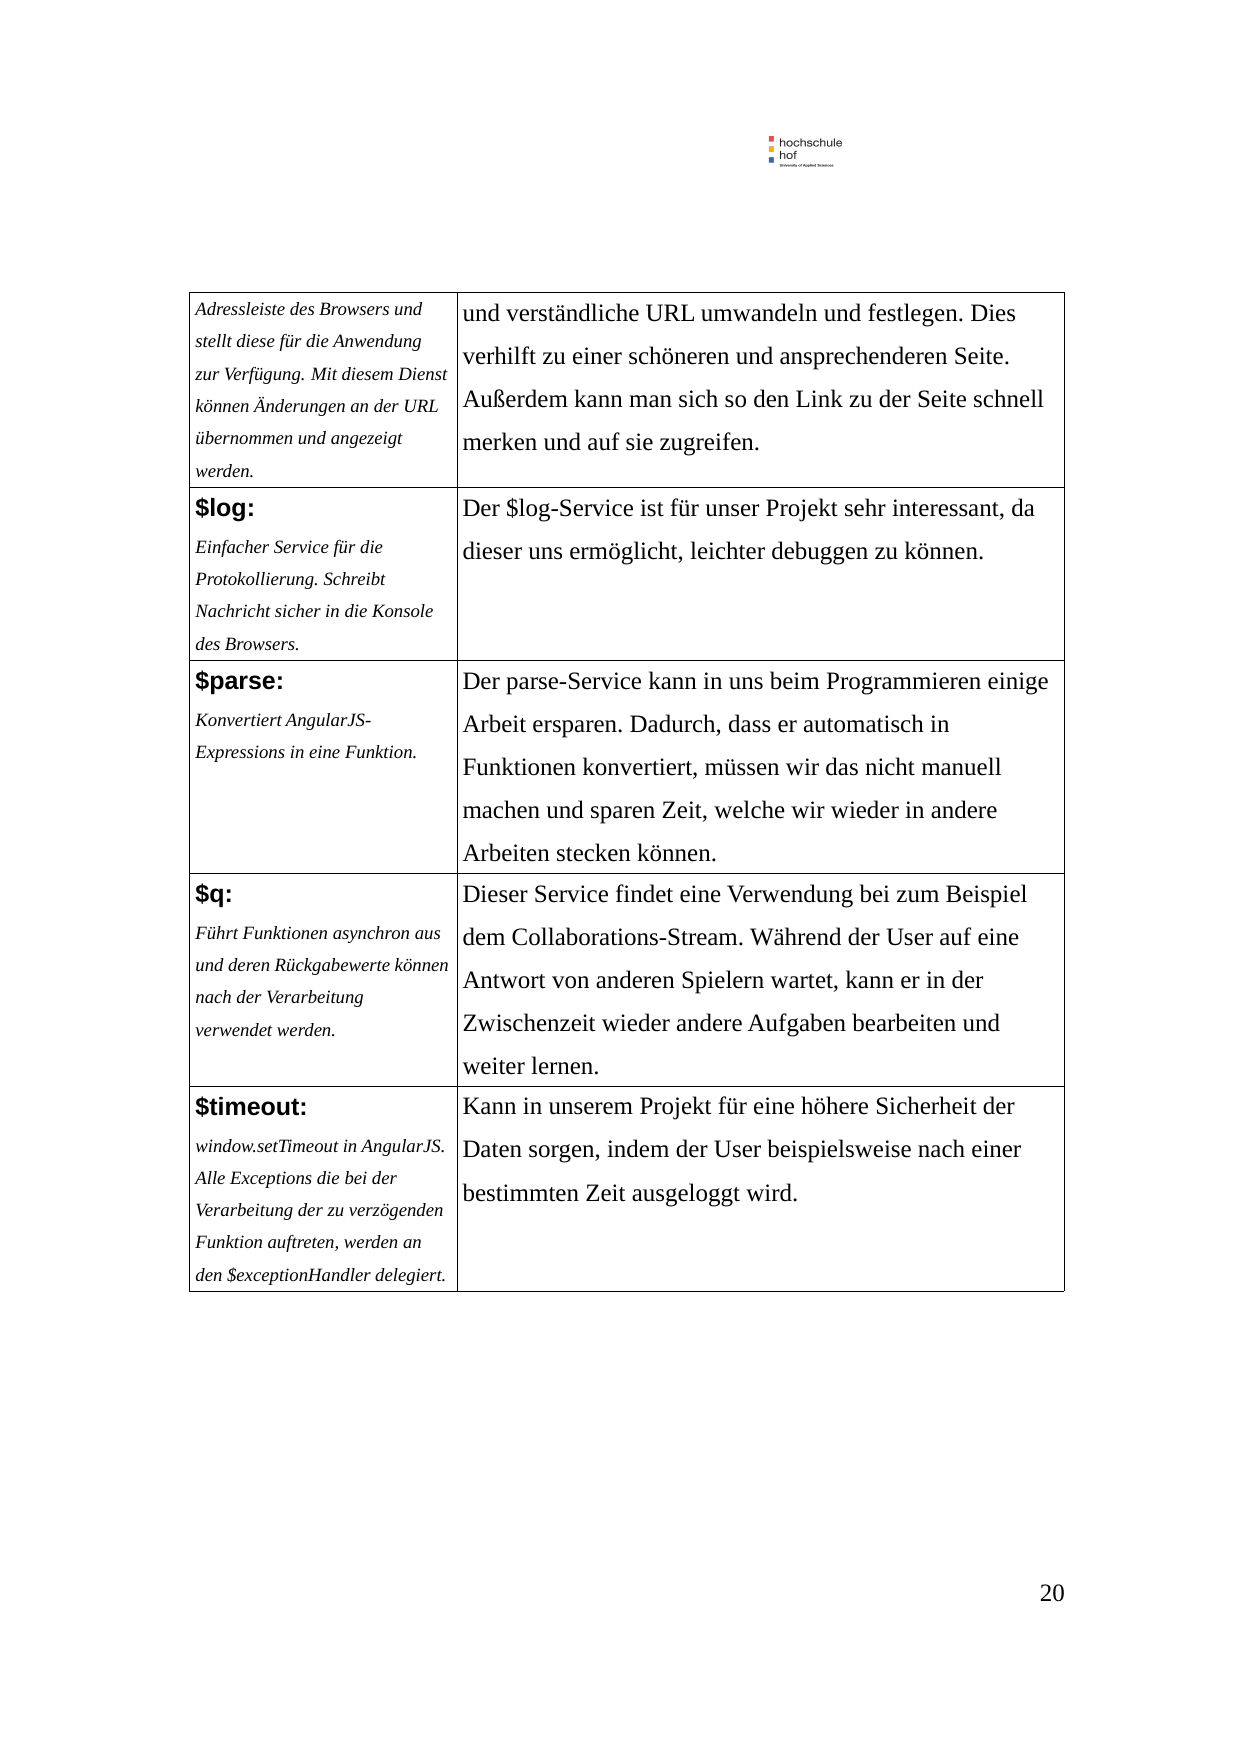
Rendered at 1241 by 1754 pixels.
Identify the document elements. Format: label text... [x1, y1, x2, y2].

table_cell $log: Einfacher Service für die Protokollierung. Schreibt Nachricht sicher in die Konsole des Browsers. [190, 488, 457, 660]
table_cell Kann in unserem Projekt für eine höhere Sicherheit der Daten sorgen, indem der User beispielsweise nach einer bestimmten Zeit ausgeloggt wird. [458, 1087, 1064, 1291]
table_cell $timeout: window.setTimeout in AngularJS. Alle Exceptions die bei der Verarbeitung der zu verzögenden Funktion auftreten, werden an den $exceptionHandler delegiert. [190, 1087, 457, 1291]
table_cell $q: Führt Funktionen asynchron aus und deren Rückgabewerte können nach der Verarbeitung verwendet werden. [190, 874, 457, 1086]
picture [768, 136, 842, 167]
table_cell Der parse-Service kann in uns beim Programmieren einige Arbeit ersparen. Dadurch, dass er automatisch in Funktionen konvertiert, müssen wir das nicht manuell machen und sparen Zeit, welche wir wieder in andere Arbeiten stecken können. [458, 661, 1064, 873]
table_cell Dieser Service findet eine Verwendung bei zum Beispiel dem Collaborations-Stream. Während der User auf eine Antwort von anderen Spielern wartet, kann er in der Zwischenzeit wieder andere Aufgaben bearbeiten und weiter lernen. [458, 874, 1064, 1086]
table_cell $parse: Konvertiert AngularJS-Expressions in eine Funktion. [190, 661, 457, 873]
table_cell und verständliche URL umwandeln und festlegen. Dies verhilft zu einer schöneren und ansprechenderen Seite. Außerdem kann man sich so den Link zu der Seite schnell merken und auf sie zugreifen. [458, 293, 1064, 487]
table_cell Der $log-Service ist für unser Projekt sehr interessant, da dieser uns ermöglicht, leichter debuggen zu können. [458, 488, 1064, 660]
table_cell Adressleiste des Browsers und stellt diese für die Anwendung zur Verfügung. Mit diesem Dienst können Änderungen an der URL übernommen und angezeigt werden. [190, 293, 457, 487]
